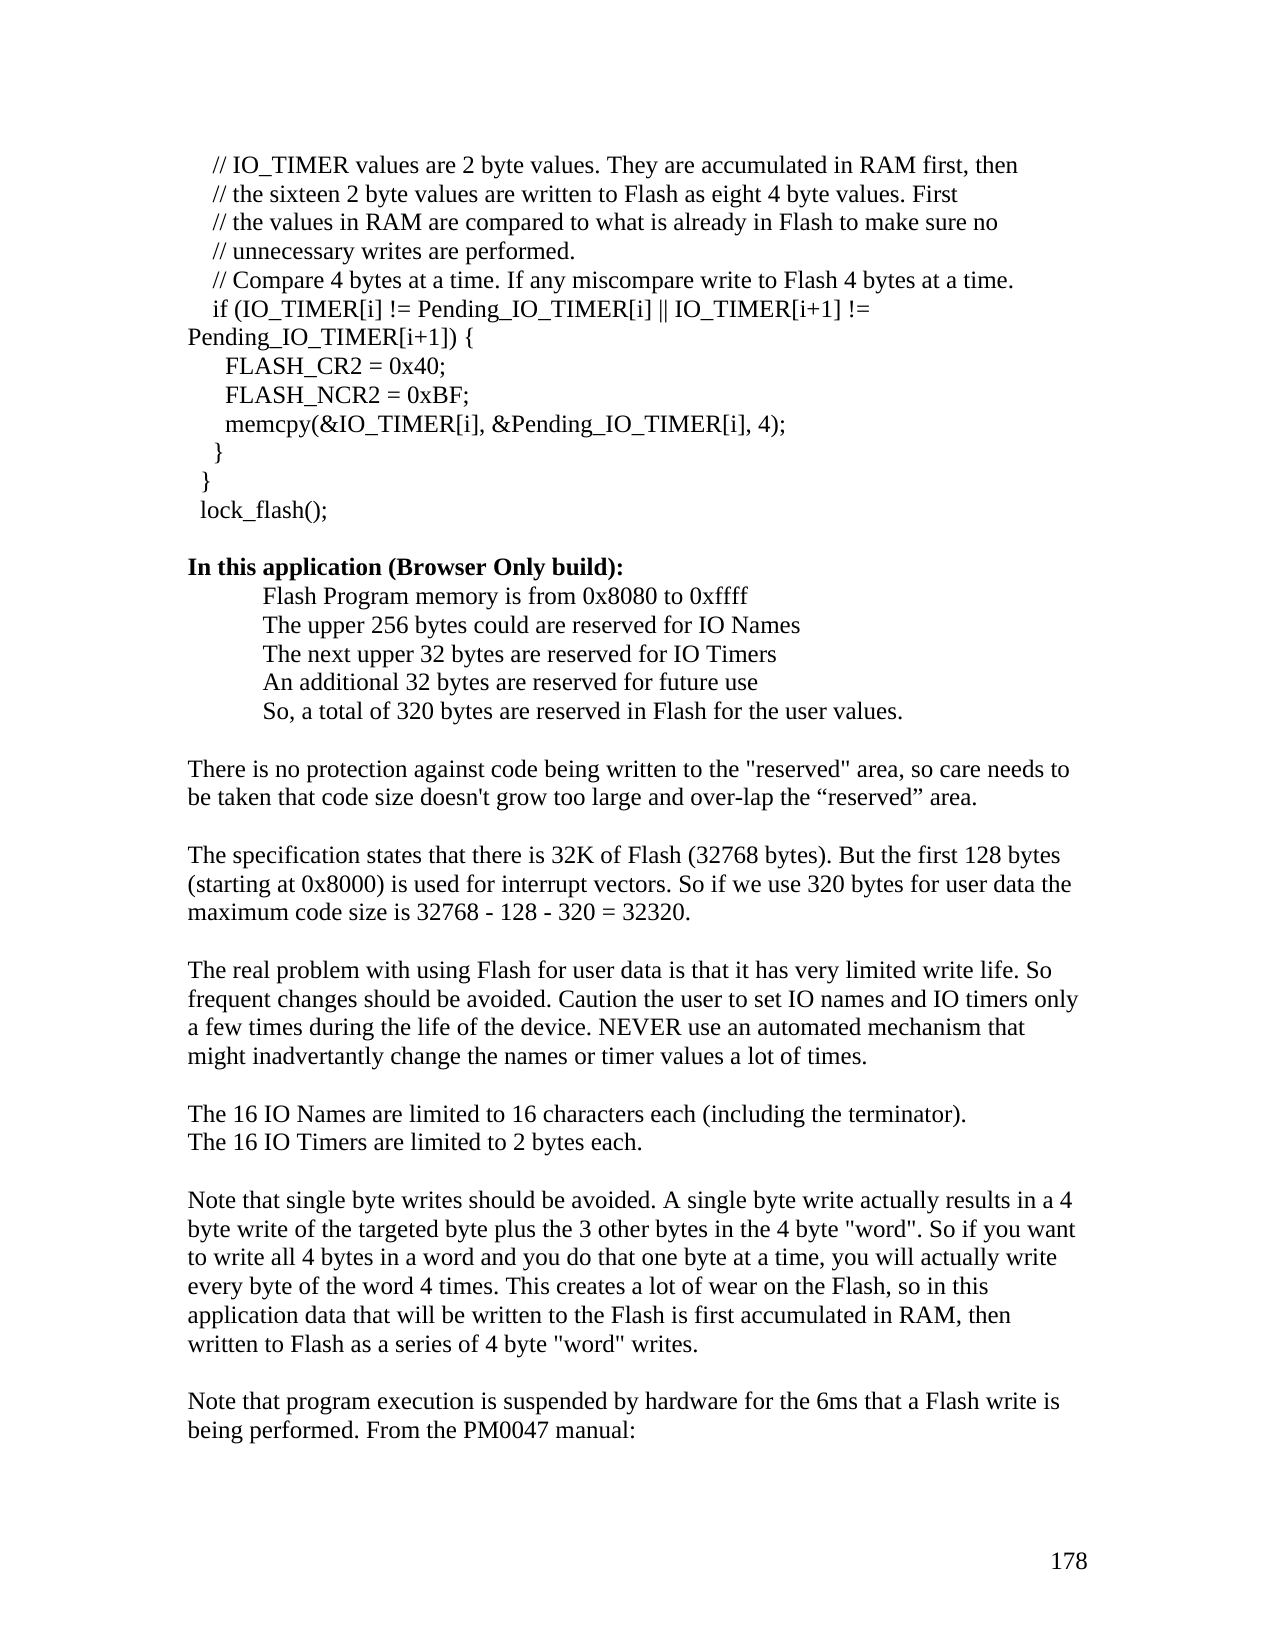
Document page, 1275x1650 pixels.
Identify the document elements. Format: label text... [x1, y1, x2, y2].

text // the values in RAM are compared to what is already in Flash to make sure no [187, 207, 1087, 236]
text Note that single byte writes should be avoided. A single byte write actually results in a 4 byte write of the targeted byte plus the 3 other bytes in the 4 byte "word". So if you want to write all 4 bytes in a word and you do that one byte at a time, you will actually write every byte of the word 4 times. This creates a lot of wear on the Flash, so in this application data that will be written to the Flash is first accumulated in RAM, then written to Flash as a series of 4 byte "word" writes. [187, 1185, 1087, 1357]
text FLASH_CR2 = 0x40; [187, 351, 1087, 380]
text The 16 IO Timers are limited to 2 bytes each. [187, 1127, 1087, 1156]
text // the sixteen 2 byte values are written to Flash as eight 4 byte values. First [187, 179, 1087, 207]
text // Compare 4 bytes at a time. If any miscompare write to Flash 4 bytes at a time. [187, 265, 1087, 294]
text // unnecessary writes are performed. [187, 236, 1087, 265]
text The real problem with using Flash for user data is that it has very limited write life. So frequent changes should be avoided. Caution the user to set IO names and IO timers only a few times during the life of the device. NEVER use an automated mechanism that might inadvertantly change the names or timer values a lot of times. [187, 955, 1087, 1070]
text if (IO_TIMER[i] != Pending_IO_TIMER[i] || IO_TIMER[i+1] != Pending_IO_TIMER[i+1]) { [187, 294, 1087, 351]
text An additional 32 bytes are reserved for future use [262, 667, 1087, 696]
text // IO_TIMER values are 2 byte values. They are accumulated in RAM first, then [187, 150, 1087, 179]
text The next upper 32 bytes are reserved for IO Timers [262, 639, 1087, 667]
text In this application (Browser Only build): [187, 552, 1087, 581]
text Flash Program memory is from 0x8080 to 0xffff [262, 581, 1087, 610]
text } [187, 437, 1087, 466]
text There is no protection against code being written to the "reserved" area, so care needs to be taken that code size doesn't grow too large and over-lap the “reserved” area. [187, 754, 1087, 811]
text memcpy(&IO_TIMER[i], &Pending_IO_TIMER[i], 4); [187, 409, 1087, 437]
text FLASH_NCR2 = 0xBF; [187, 380, 1087, 409]
text Note that program execution is suspended by hardware for the 6ms that a Flash write is being performed. From the PM0047 manual: [187, 1386, 1087, 1444]
text The upper 256 bytes could are reserved for IO Names [262, 610, 1087, 639]
text The 16 IO Names are limited to 16 characters each (including the terminator). [187, 1099, 1087, 1127]
text } [187, 466, 1087, 495]
text The specification states that there is 32K of Flash (32768 bytes). But the first 128 bytes (starting at 0x8000) is used for interrupt vectors. So if we use 320 bytes for user data the maximum code size is 32768 - 128 - 320 = 32320. [187, 840, 1087, 926]
text So, a total of 320 bytes are reserved in Flash for the user values. [262, 696, 1087, 725]
text lock_flash(); [187, 495, 1087, 524]
